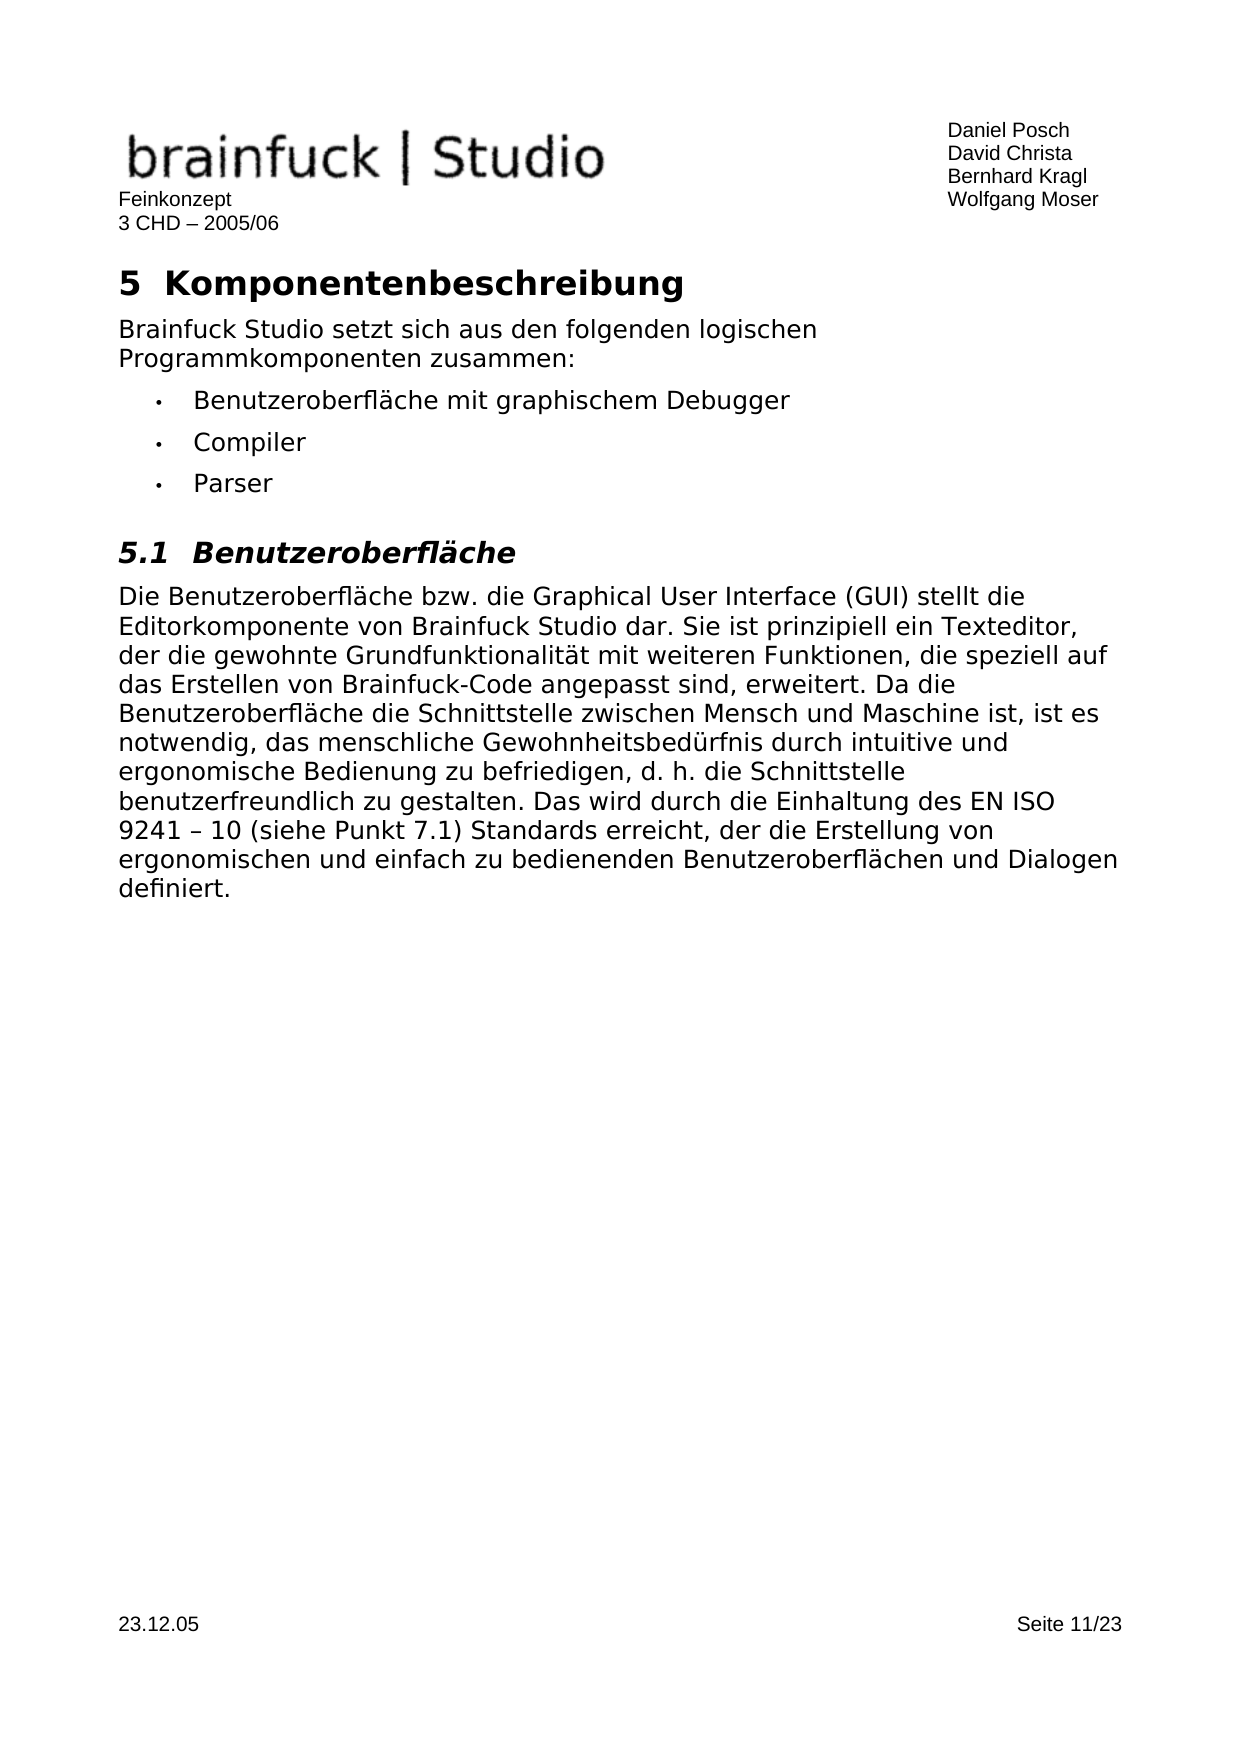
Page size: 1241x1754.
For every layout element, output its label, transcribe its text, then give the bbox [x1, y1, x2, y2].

text Brainfuck Studio setzt sich aus den folgenden logischen Programmkomponenten zusammen: [118, 315, 1122, 374]
text Die Benutzeroberfläche bzw. die Graphical User Interface (GUI) stellt die Editorkomponente von Brainfuck Studio dar. Sie ist prinzipiell ein Texteditor, der die gewohnte Grundfunktionalität mit weiteren Funktionen, die speziell auf das Erstellen von Brainfuck-Code angepasst sind, erweitert. Da die Benutzeroberfläche die Schnittstelle zwischen Mensch und Maschine ist, ist es notwendig, das menschliche Gewohnheitsbedürfnis durch intuitive und ergonomische Bedienung zu befriedigen, d. h. die Schnittstelle benutzerfreundlich zu gestalten. Das wird durch die Einhaltung des EN ISO 9241 – 10 (siehe Punkt 7.1) Standards erreicht, der die Erstellung von ergonomischen und einfach zu bedienenden Benutzeroberflächen und Dialogen definiert. [118, 583, 1122, 903]
list Benutzeroberfläche mit graphischem Debugger [156, 386, 1122, 415]
subtitle Benutzeroberfläche [118, 536, 1122, 570]
subtitle Komponentenbeschreibung [118, 264, 1122, 303]
list Compiler [156, 428, 1122, 457]
picture [118, 118, 609, 187]
list Parser [156, 469, 1122, 499]
